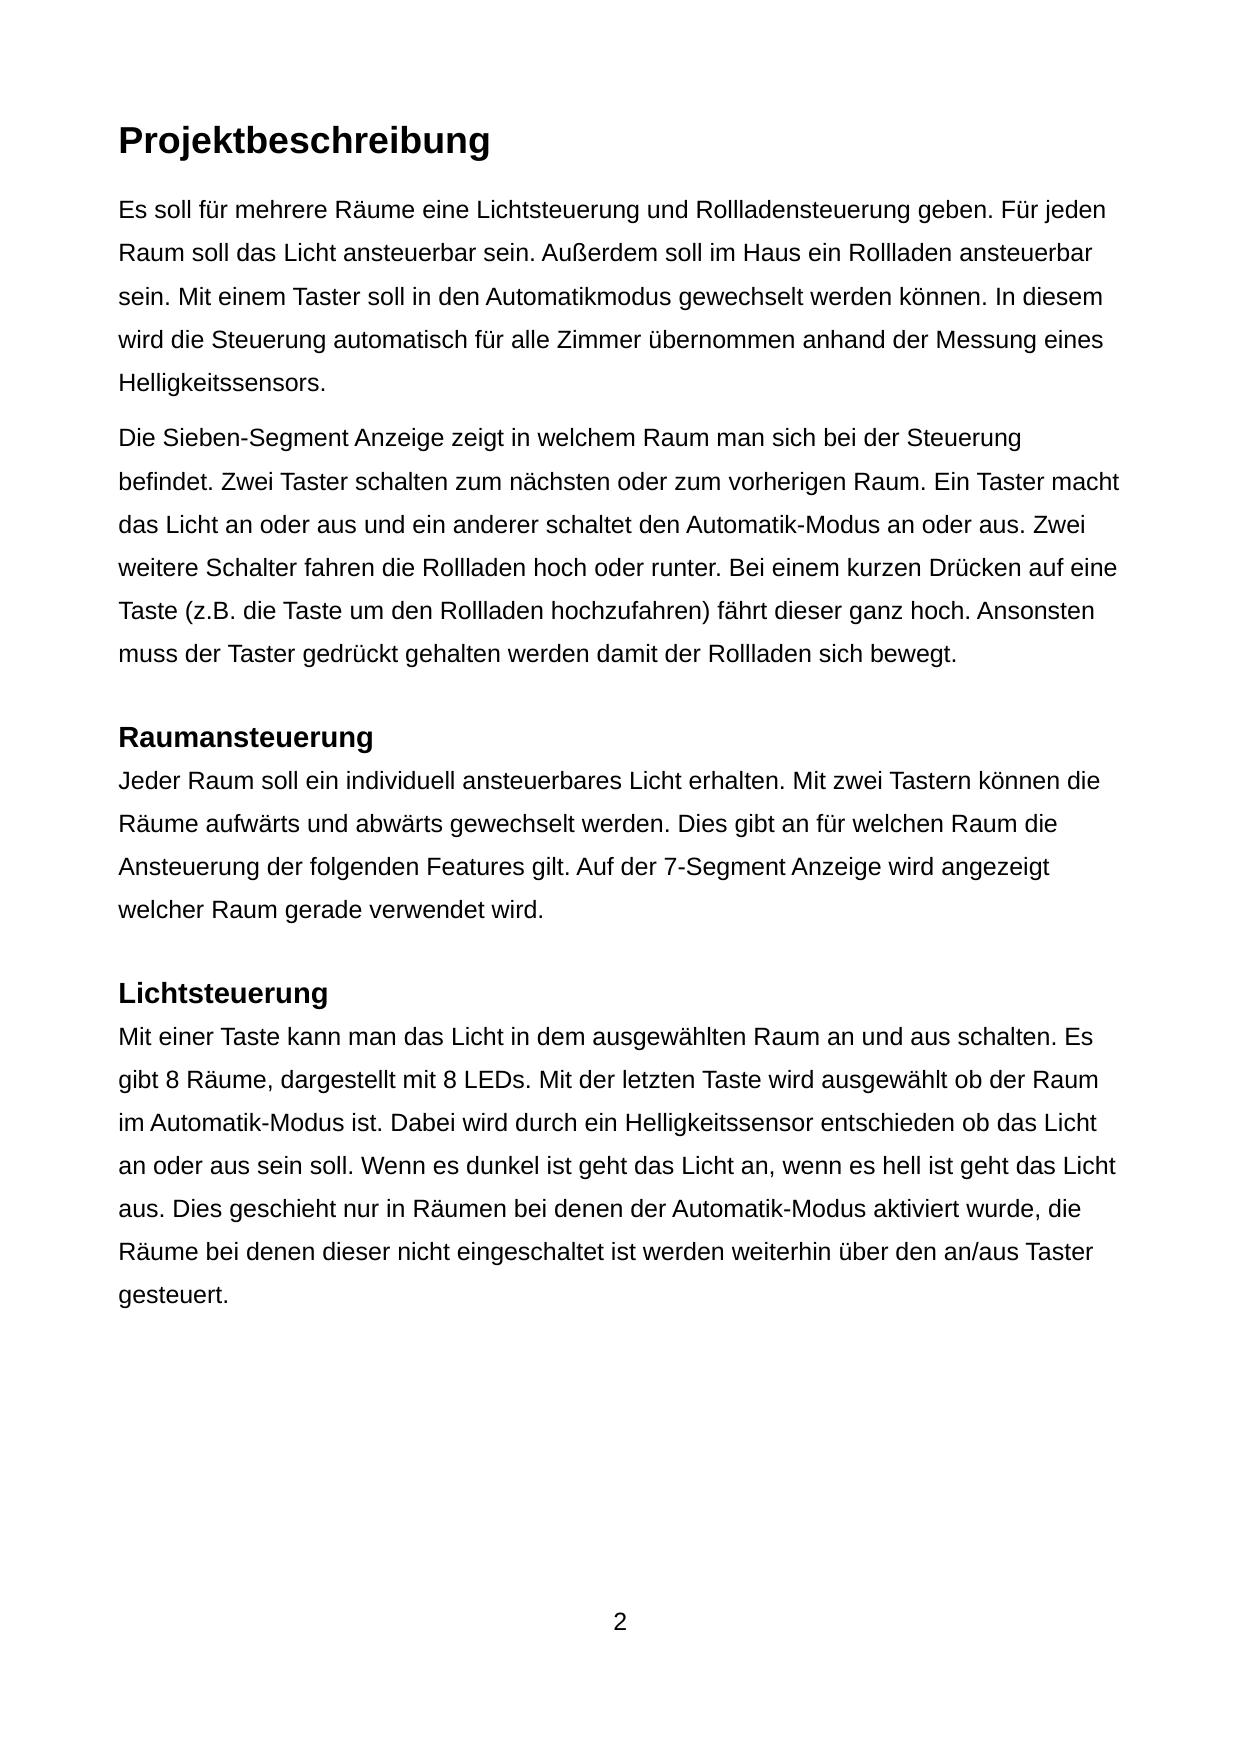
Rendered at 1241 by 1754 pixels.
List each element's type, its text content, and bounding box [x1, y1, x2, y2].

subtitle Projektbeschreibung [118, 118, 1122, 161]
text Die Sieben-Segment Anzeige zeigt in welchem Raum man sich bei der Steuerung befindet. Zwei Taster schalten zum nächsten oder zum vorherigen Raum. Ein Taster macht das Licht an oder aus und ein anderer schaltet den Automatik-Modus an oder aus. Zwei weitere Schalter fahren die Rollladen hoch oder runter. Bei einem kurzen Drücken auf eine Taste (z.B. die Taste um den Rollladen hochzufahren) fährt dieser ganz hoch. Ansonsten muss der Taster gedrückt gehalten werden damit der Rollladen sich bewegt. [118, 423, 1122, 668]
subtitle Raumansteuerung [118, 720, 1122, 753]
subtitle Lichtsteuerung [118, 976, 1122, 1009]
text Mit einer Taste kann man das Licht in dem ausgewählten Raum an und aus schalten. Es gibt 8 Räume, dargestellt mit 8 LEDs. Mit der letzten Taste wird ausgewählt ob der Raum im Automatik-Modus ist. Dabei wird durch ein Helligkeitssensor entschieden ob das Licht an oder aus sein soll. Wenn es dunkel ist geht das Licht an, wenn es hell ist geht das Licht aus. Dies geschieht nur in Räumen bei denen der Automatik-Modus aktiviert wurde, die Räume bei denen dieser nicht eingeschaltet ist werden weiterhin über den an/aus Taster gesteuert. [118, 1022, 1122, 1309]
text Es soll für mehrere Räume eine Lichtsteuerung und Rollladensteuerung geben. Für jeden Raum soll das Licht ansteuerbar sein. Außerdem soll im Haus ein Rollladen ansteuerbar sein. Mit einem Taster soll in den Automatikmodus gewechselt werden können. In diesem wird die Steuerung automatisch für alle Zimmer übernommen anhand der Messung eines Helligkeitssensors. [118, 195, 1122, 397]
text Jeder Raum soll ein individuell ansteuerbares Licht erhalten. Mit zwei Tastern können die Räume aufwärts und abwärts gewechselt werden. Dies gibt an für welchen Raum die Ansteuerung der folgenden Features gilt. Auf der 7-Segment Anzeige wird angezeigt welcher Raum gerade verwendet wird. [118, 766, 1122, 924]
